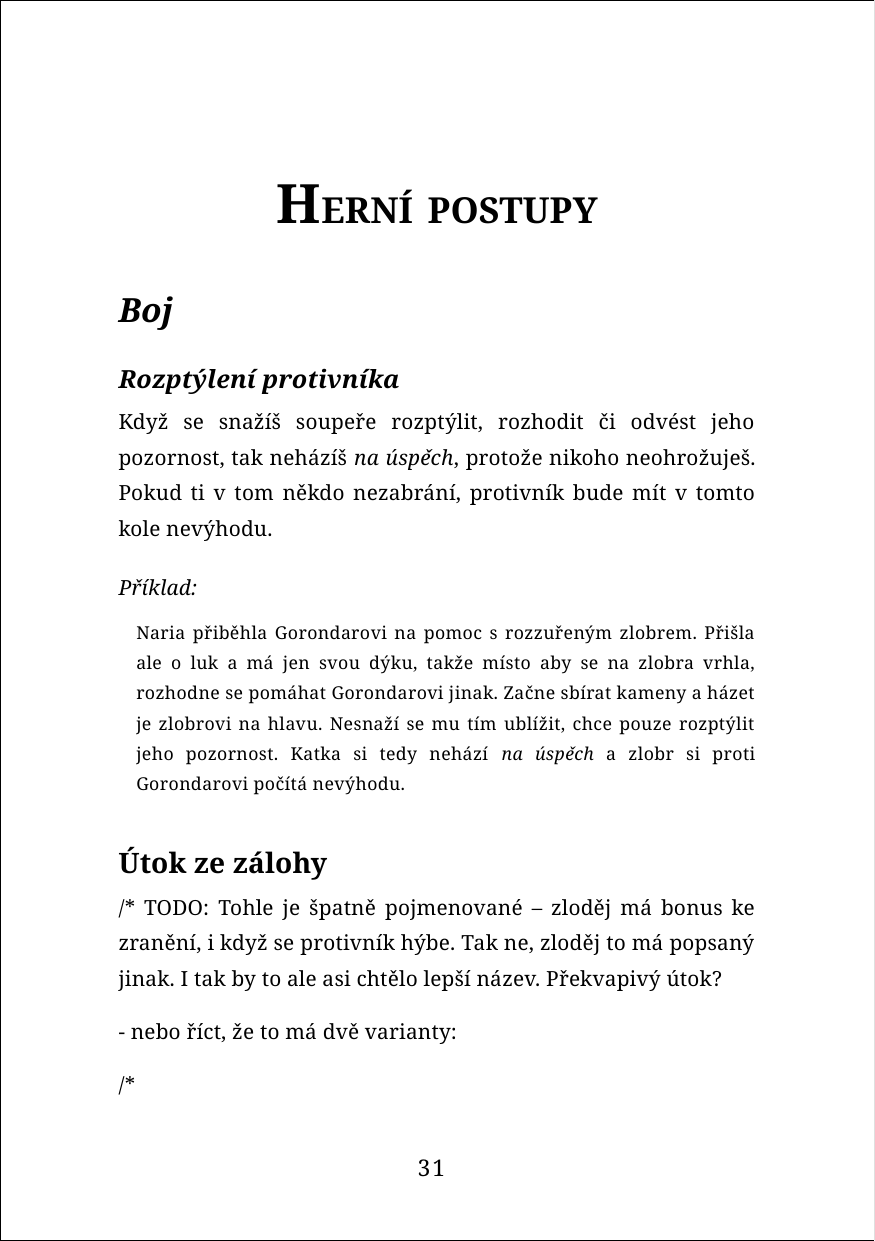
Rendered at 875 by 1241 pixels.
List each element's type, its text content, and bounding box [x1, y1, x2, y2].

subtitle Boj [118, 287, 756, 332]
text Příklad: [118, 573, 756, 601]
text - nebo říct, že to má dvě varianty: [118, 1017, 756, 1046]
text Když se snažíš soupeře rozptýlit, rozhodit či odvést jeho pozornost, tak neházíš na úspěch, protože nikoho neohrožuješ. Pokud ti v tom někdo nezabrání, protivník bude mít v tomto kole nevýhodu. [118, 407, 756, 542]
text /* [118, 1071, 756, 1099]
subtitle Útok ze zálohy [118, 843, 756, 881]
text Naria přiběhla Gorondarovi na pomoc s rozzuřeným zlobrem. Přišla ale o luk a má jen svou dýku, takže místo aby se na zlobra vrhla, rozhodne se pomáhat Gorondarovi jinak. Začne sbírat kameny a házet je zlobrovi na hlavu. Nesnaží se mu tím ublížit, chce pouze rozptýlit jeho pozornost. Katka si tedy nehází na úspěch a zlobr si proti Gorondarovi počítá nevýhodu. [136, 620, 756, 796]
subtitle Rozptýlení protivníka [118, 361, 756, 396]
text /* TODO: Tohle je špatně pojmenované – zloděj má bonus ke zranění, i když se protivník hýbe. Tak ne, zloděj to má popsaný jinak. I tak by to ale asi chtělo lepší název. Překvapivý útok? [118, 893, 756, 992]
subtitle Herní postupy [118, 166, 756, 239]
